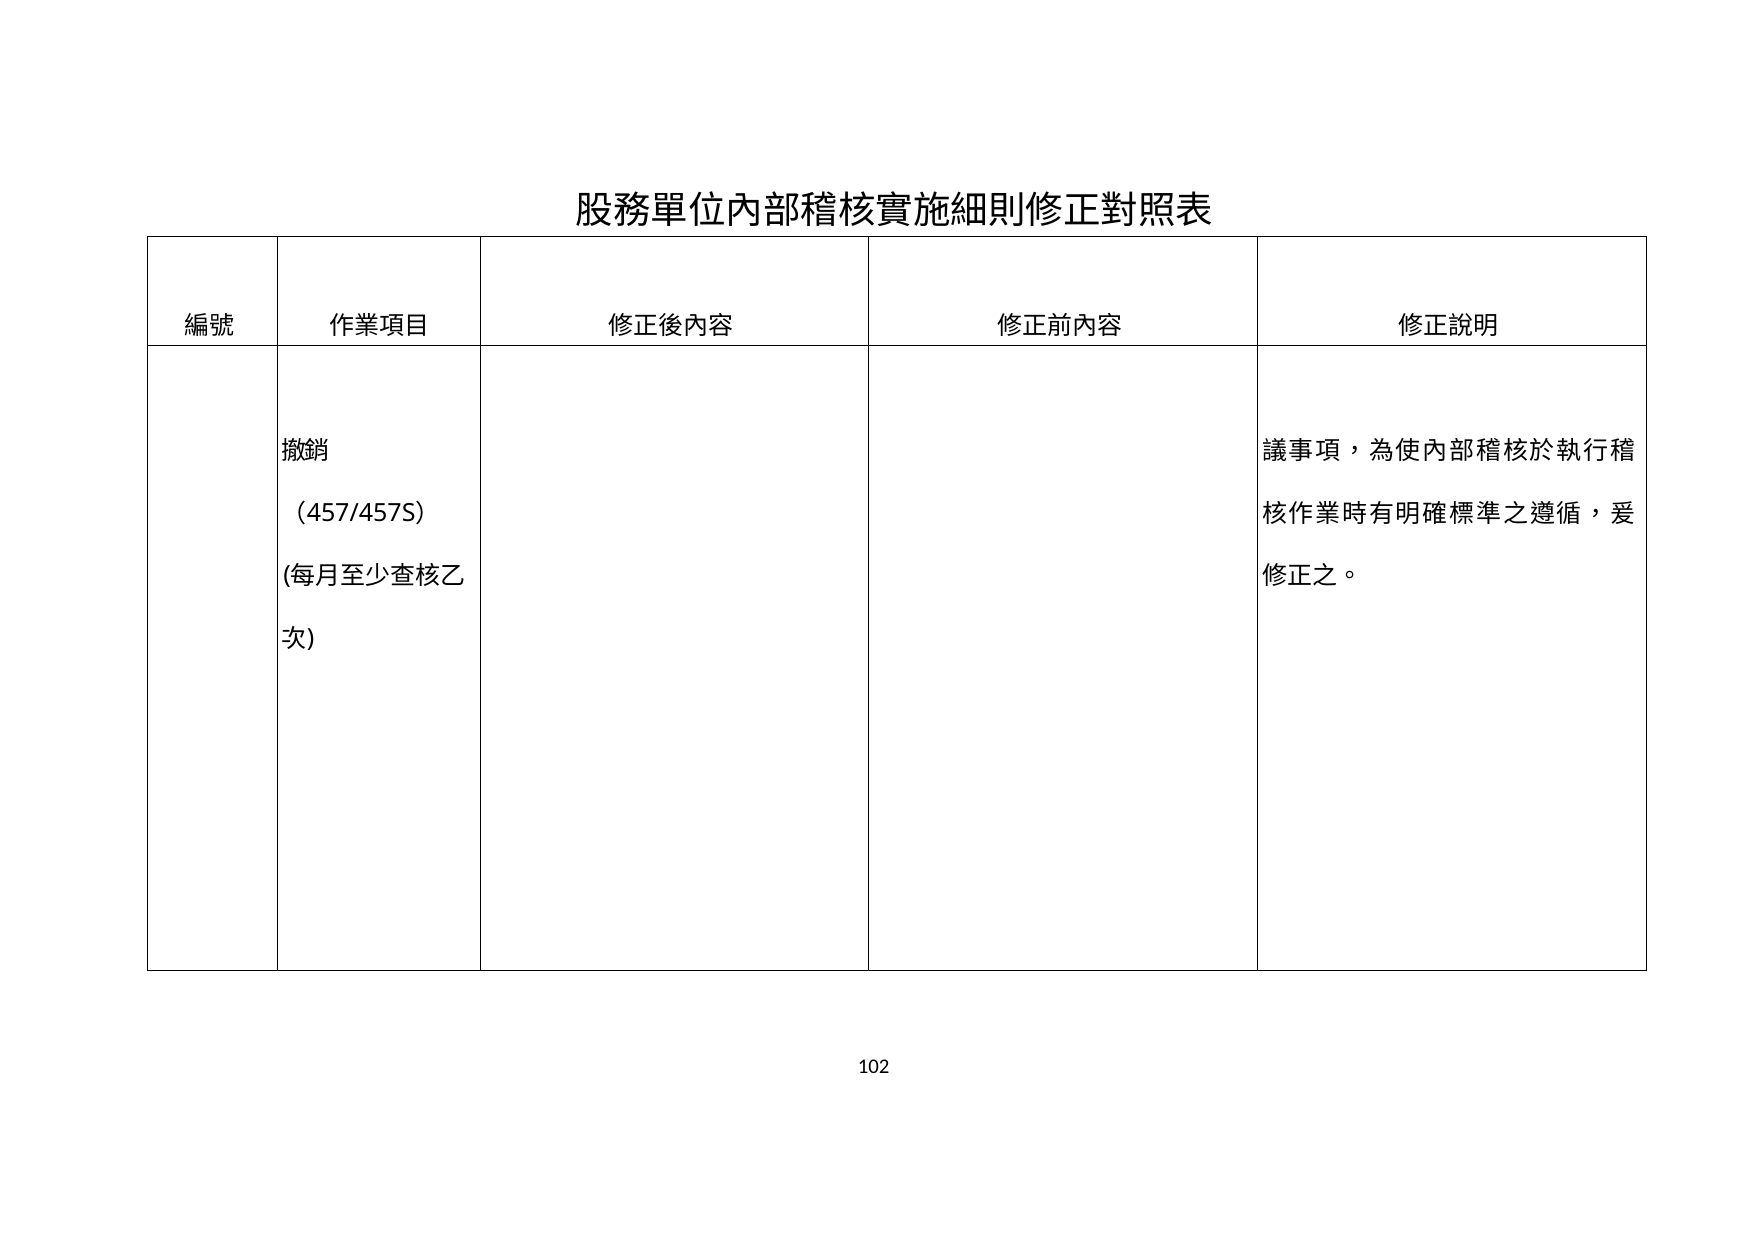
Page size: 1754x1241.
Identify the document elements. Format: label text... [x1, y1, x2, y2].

table_cell 修正說明 [1258, 237, 1646, 345]
table_header 股務單位內部稽核實施細則修正對照表 [148, 157, 1646, 236]
table_cell 編號 [148, 237, 277, 345]
table_cell 撤銷（457/457S） (每月至少查核乙次) [278, 346, 480, 970]
table_cell [869, 346, 1257, 970]
table_cell [481, 346, 868, 970]
table_cell [148, 346, 277, 970]
table_cell 修正前內容 [869, 237, 1257, 345]
table_cell 議事項，為使內部稽核於執行稽核作業時有明確標準之遵循，爰修正之。 [1258, 346, 1646, 970]
table_cell 作業項目 [278, 237, 480, 345]
table_cell 修正後內容 [481, 237, 868, 345]
